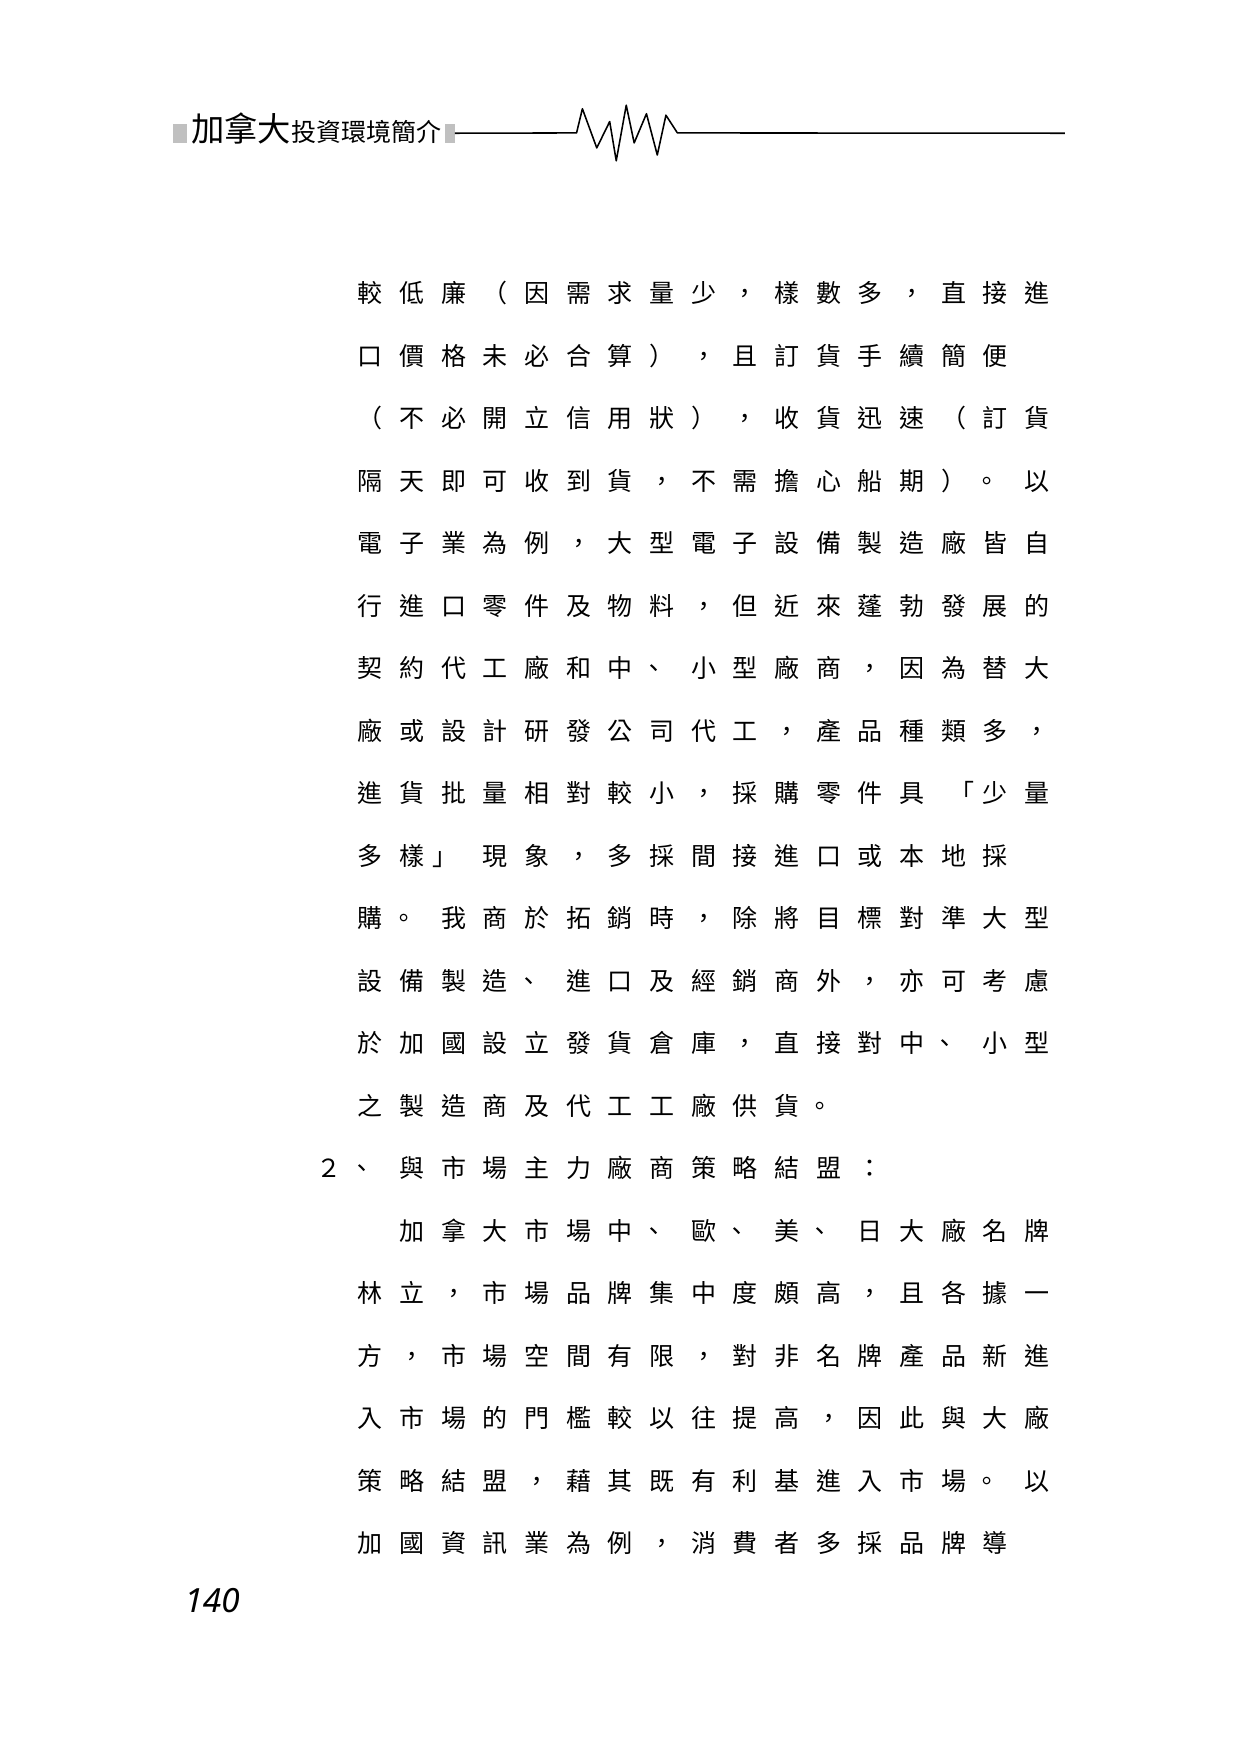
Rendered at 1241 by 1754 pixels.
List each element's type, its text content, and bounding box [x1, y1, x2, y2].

text 加拿大市場中、歐、美、日大廠名牌林立，市場品牌集中度頗高，且各據一方，市場空間有限，對非名牌產品新進入市場的門檻較以往提高，因此與大廠策略結盟，藉其既有利基進入市場。以加國資訊業為例，消費者多採品牌導 [330, 1188, 1058, 1563]
text ２、與市場主力廠商策略結盟： [281, 1125, 1058, 1188]
text 較低廉（因需求量少，樣數多，直接進口價格未必合算），且訂貨手續簡便（不必開立信用狀），收貨迅速（訂貨隔天即可收到貨，不需擔心船期）。以電子業為例，大型電子設備製造廠皆自行進口零件及物料，但近來蓬勃發展的契約代工廠和中、小型廠商，因為替大廠或設計研發公司代工，產品種類多，進貨批量相對較小，採購零件具「少量多樣」現象，多採間接進口或本地採購。我商於拓銷時，除將目標對準大型設備製造、進口及經銷商外，亦可考慮於加國設立發貨倉庫，直接對中、小型之製造商及代工工廠供貨。 [330, 250, 1058, 1125]
